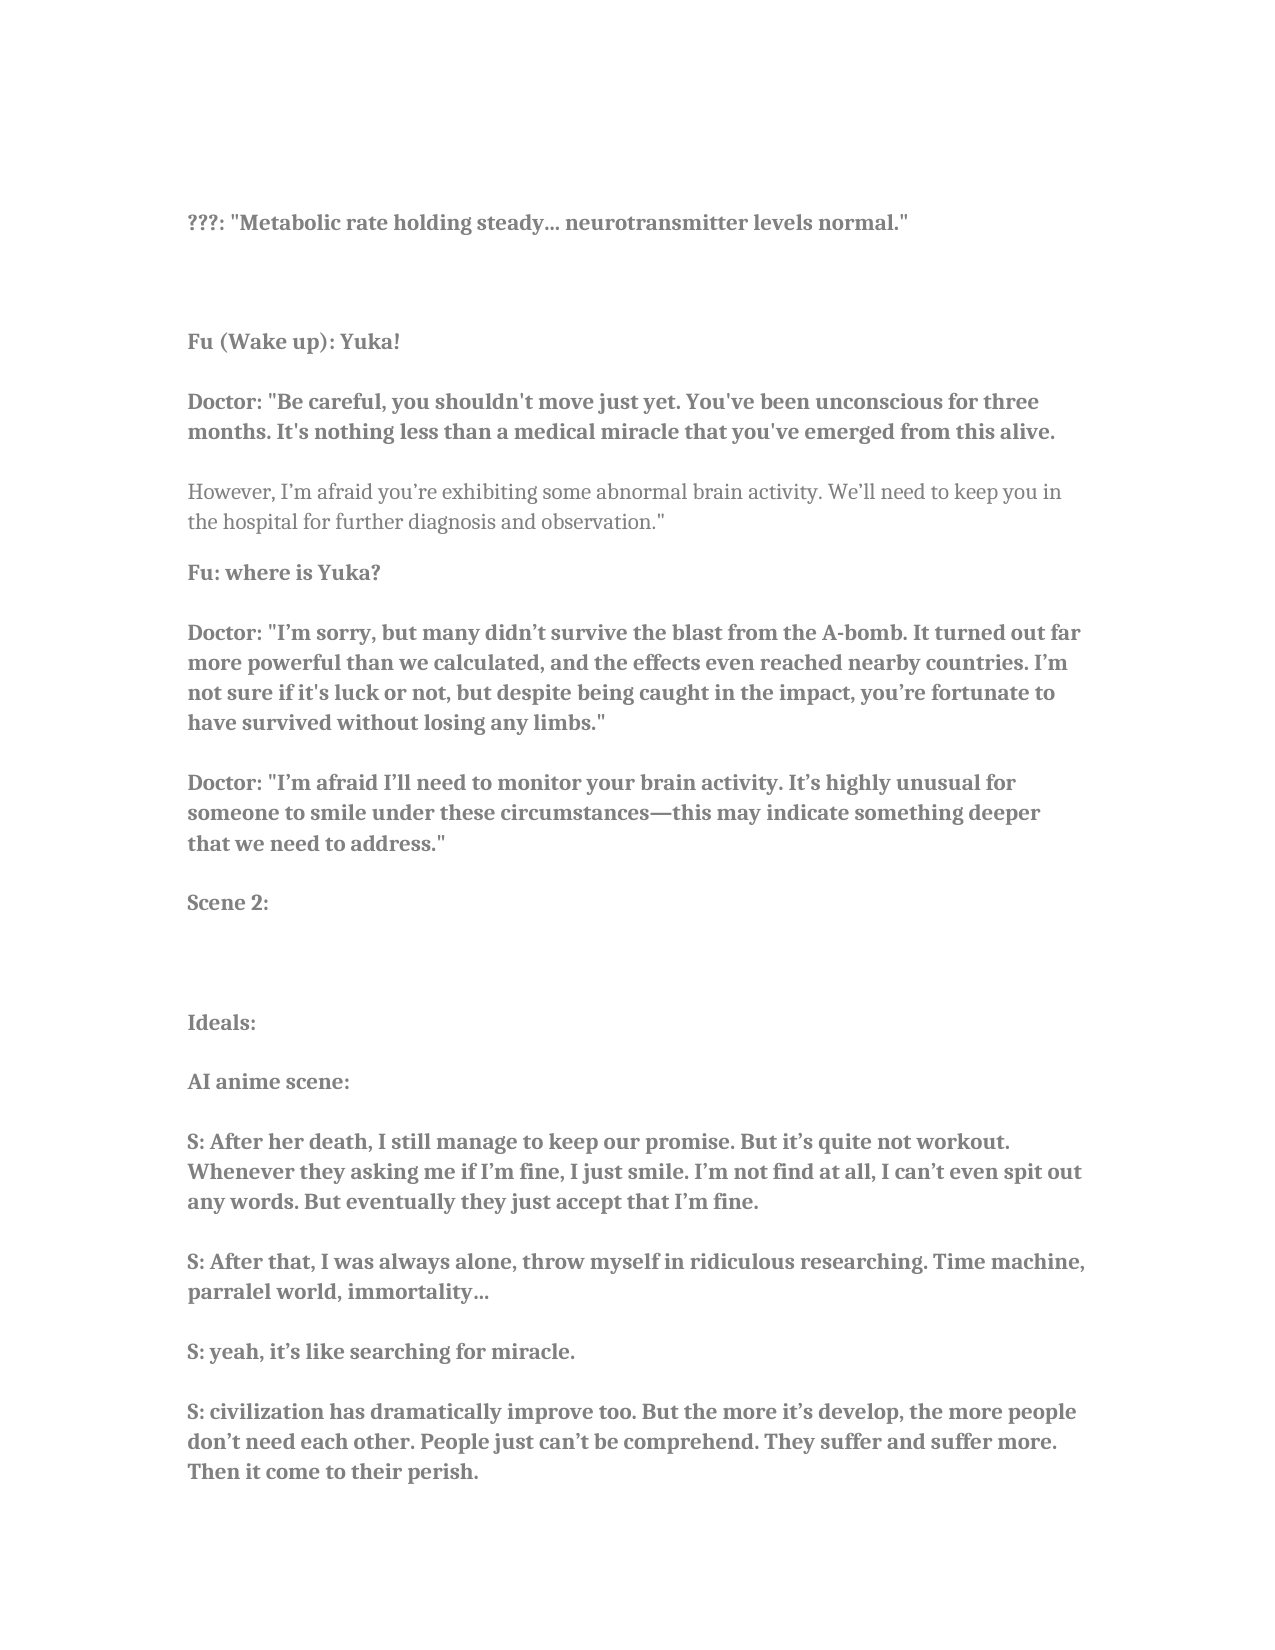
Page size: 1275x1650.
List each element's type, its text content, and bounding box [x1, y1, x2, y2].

text Ideals: [187, 1009, 1087, 1036]
text S: yeah, it’s like searching for miracle. [187, 1339, 1087, 1365]
text Fu (Wake up): Yuka! [187, 329, 1087, 355]
text S: civilization has dramatically improve too. But the more it’s develop, the more people don’t need each other. People just can’t be comprehend. They suffer and suffer more. Then it come to their perish. [187, 1398, 1087, 1485]
text Doctor: "I’m sorry, but many didn’t survive the blast from the A-bomb. It turned out far more powerful than we calculated, and the effects even reached nearby countries. I’m not sure if it's luck or not, but despite being caught in the impact, you’re fortunate to have survived without losing any limbs." [187, 619, 1087, 737]
text ???: "Metabolic rate holding steady... neurotransmitter levels normal." [187, 210, 1087, 236]
text Doctor: "I’m afraid I’ll need to monitor your brain activity. It’s highly unusual for someone to smile under these circumstances—this may indicate something deeper that we need to address." [187, 770, 1087, 857]
text Scene 2: [187, 890, 1087, 916]
text Fu: where is Yuka? [187, 560, 1087, 586]
text S: After that, I was always alone, throw myself in ridiculous researching. Time machine, parralel world, immortality… [187, 1249, 1087, 1305]
text However, I’m afraid you’re exhibiting some abnormal brain activity. We’ll need to keep you in the hospital for further diagnosis and observation." [187, 479, 1087, 535]
text Doctor: "Be careful, you shouldn't move just yet. You've been unconscious for three months. It's nothing less than a medical miracle that you've emerged from this alive. [187, 389, 1087, 445]
text S: After her death, I still manage to keep our promise. But it’s quite not workout. Whenever they asking me if I’m fine, I just smile. I’m not find at all, I can’t even spit out any words. But eventually they just accept that I’m fine. [187, 1129, 1087, 1216]
text AI anime scene: [187, 1069, 1087, 1095]
